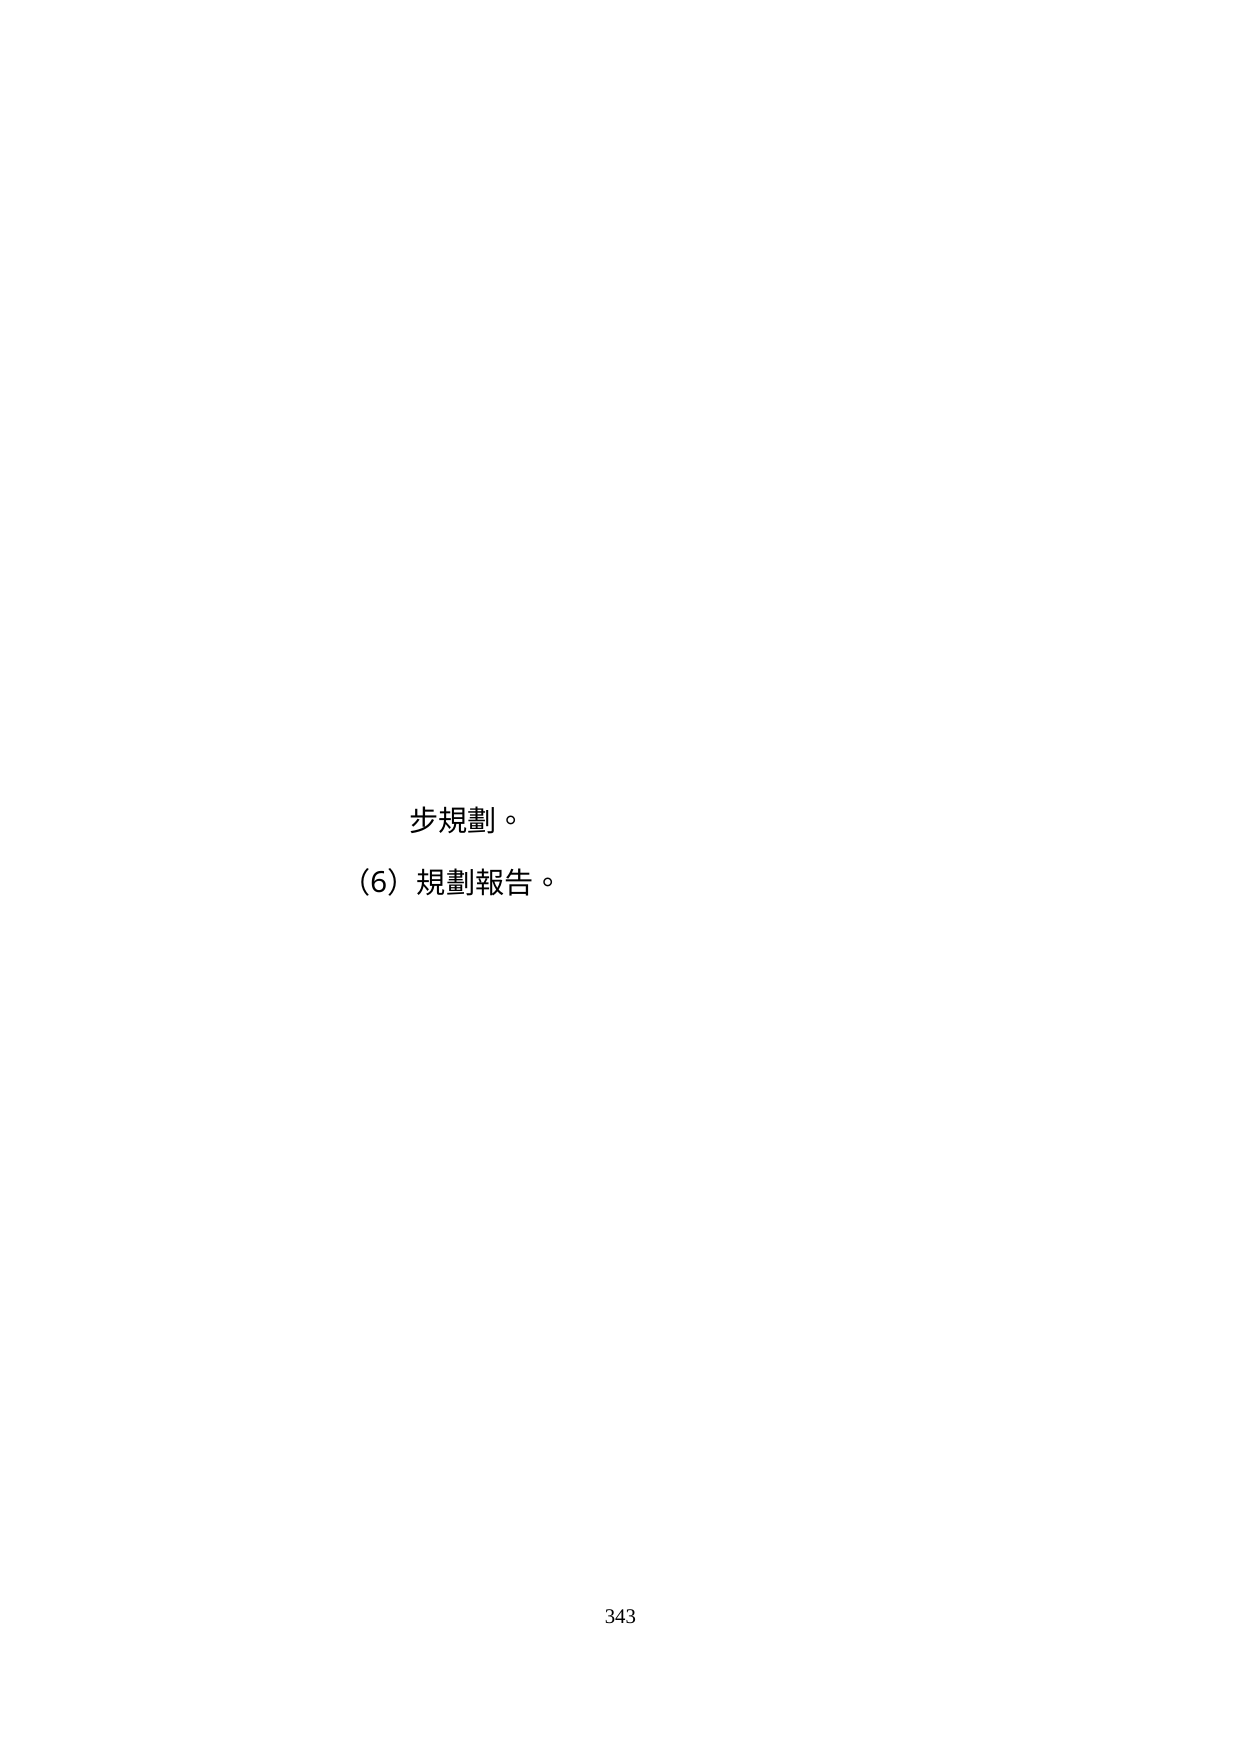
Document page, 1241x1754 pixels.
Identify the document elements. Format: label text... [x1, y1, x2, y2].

text （6）規劃報告。 [341, 839, 1053, 902]
text 步規劃。 [341, 777, 1053, 839]
